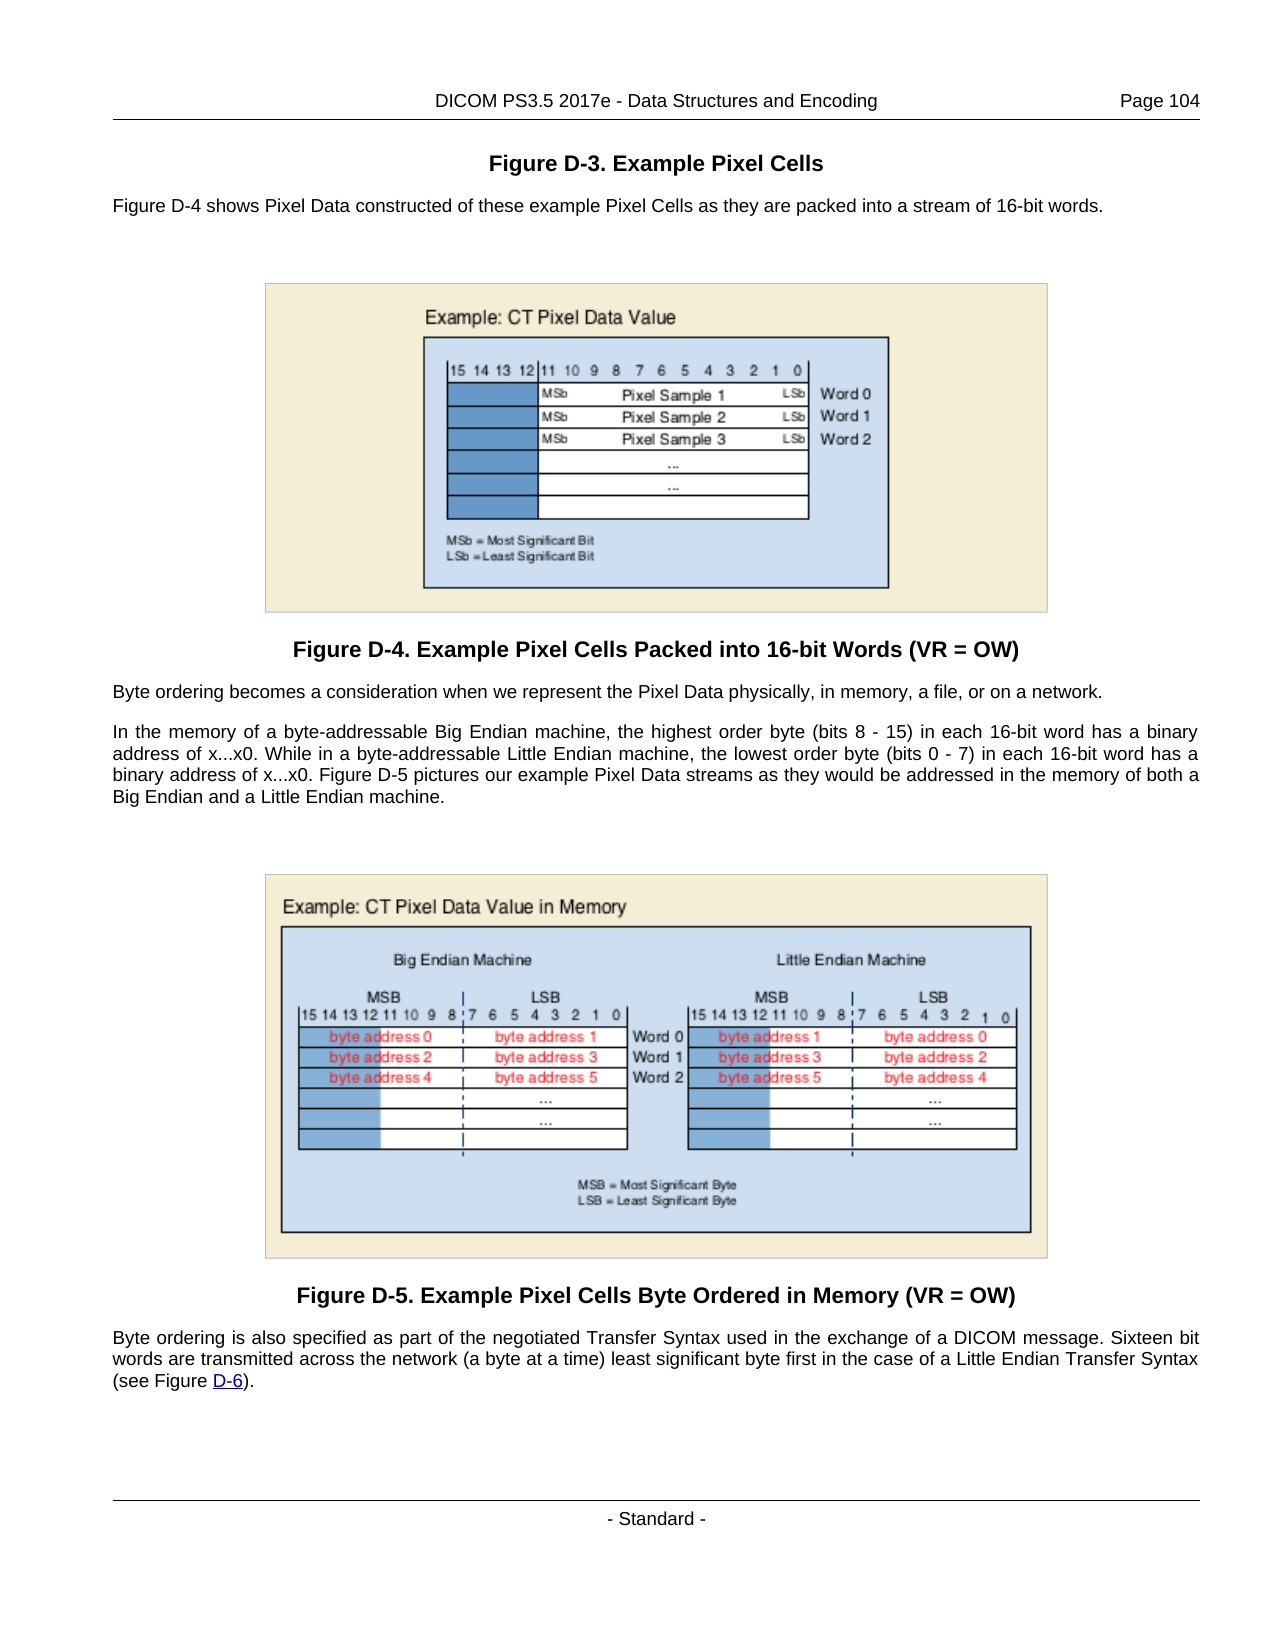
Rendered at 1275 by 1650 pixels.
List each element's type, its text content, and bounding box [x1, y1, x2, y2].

text Figure D-4 shows Pixel Data constructed of these example Pixel Cells as they are packed into a stream of 16-bit words. [112, 194, 1200, 216]
text Figure D-5. Example Pixel Cells Byte Ordered in Memory (VR = OW) [112, 1282, 1200, 1308]
text Byte ordering is also specified as part of the negotiated Transfer Syntax used in the exchange of a DICOM message. Sixteen bit words are transmitted across the network (a byte at a time) least significant byte first in the case of a Little Endian Transfer Syntax (see Figure D-6). [112, 1326, 1200, 1391]
text Figure D-4. Example Pixel Cells Packed into 16-bit Words (VR = OW) [112, 636, 1200, 662]
text Byte ordering becomes a consideration when we represent the Pixel Data physically, in memory, a file, or on a network. [112, 681, 1200, 702]
picture [264, 282, 1049, 614]
text Figure D-3. Example Pixel Cells [112, 150, 1200, 176]
picture [264, 873, 1049, 1260]
text In the memory of a byte-addressable Big Endian machine, the highest order byte (bits 8 - 15) in each 16-bit word has a binary address of x...x0. While in a byte-addressable Little Endian machine, the lowest order byte (bits 0 - 7) in each 16-bit word has a binary address of x...x0. Figure D-5 pictures our example Pixel Data streams as they would be addressed in the memory of both a Big Endian and a Little Endian machine. [112, 721, 1200, 807]
